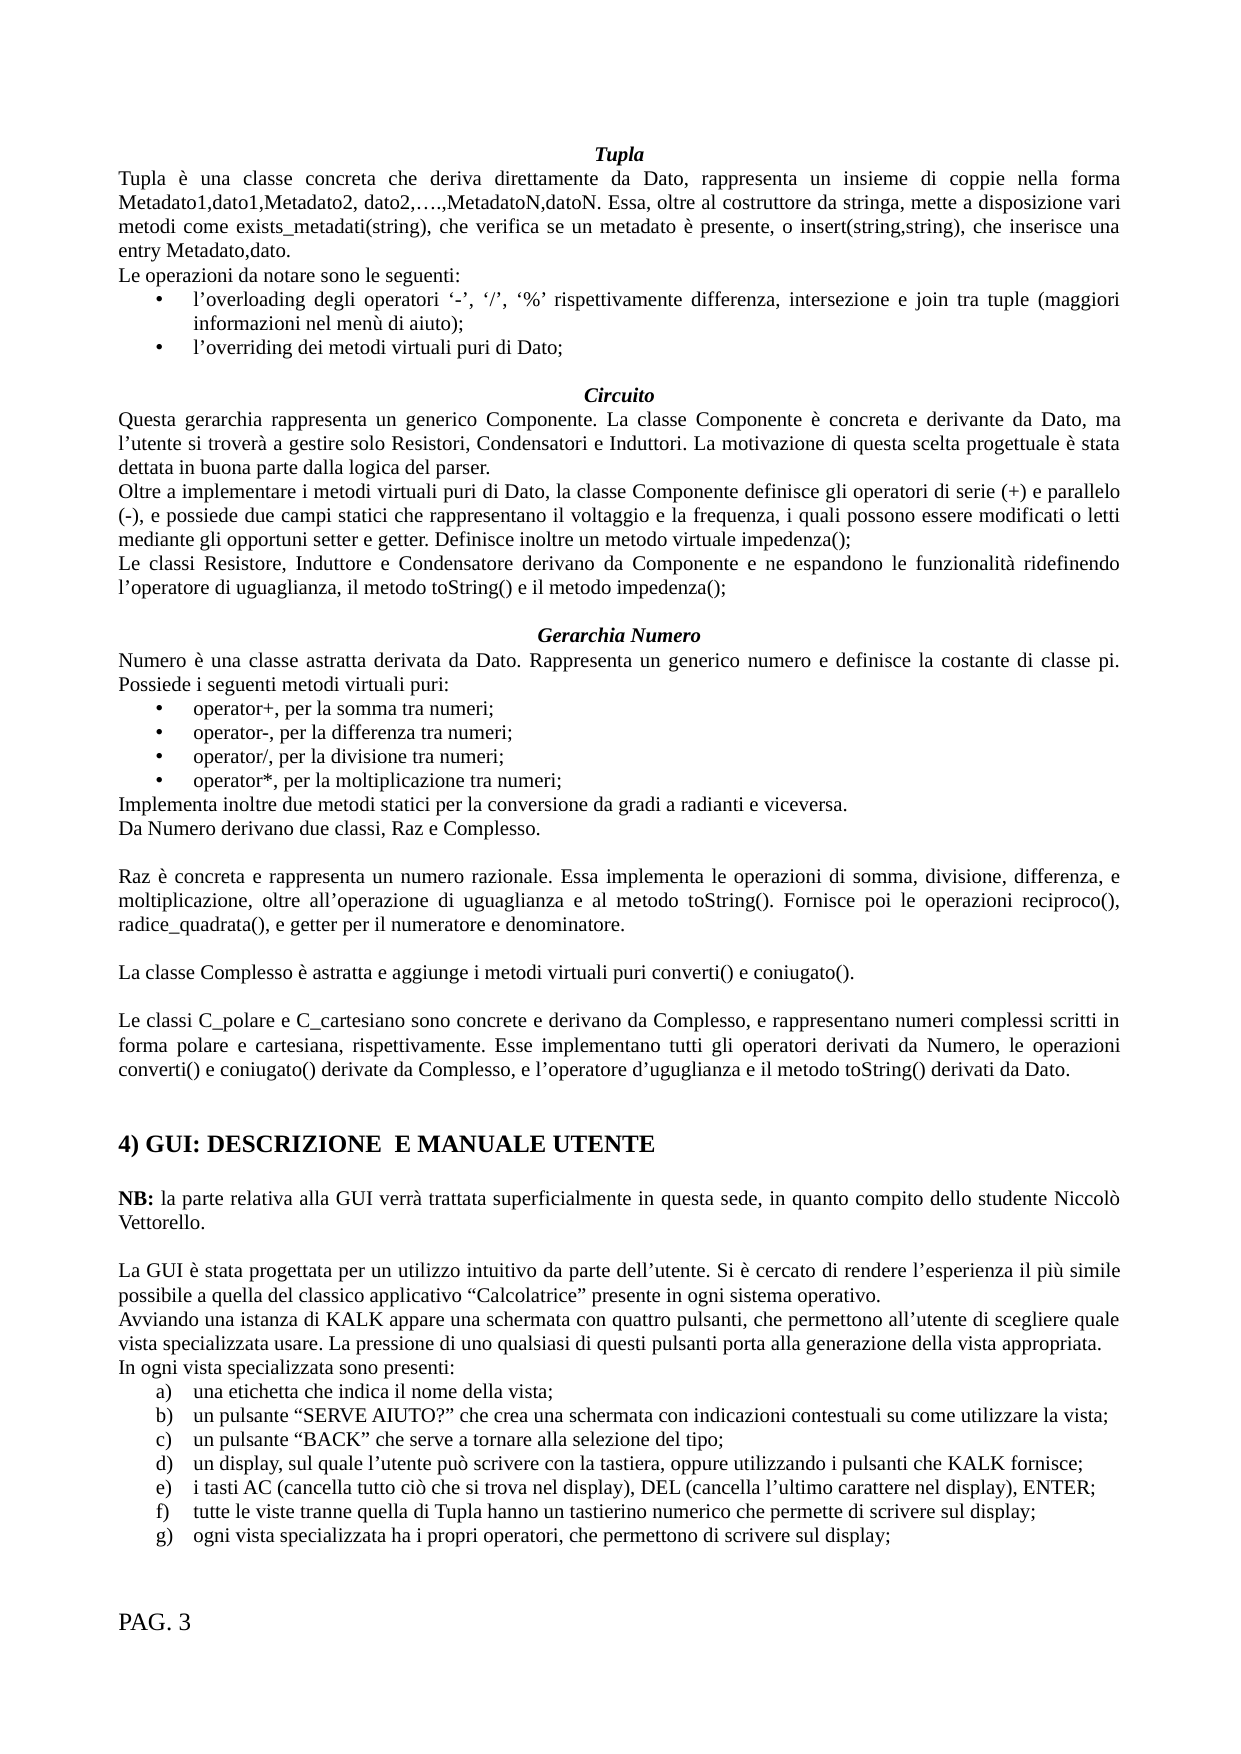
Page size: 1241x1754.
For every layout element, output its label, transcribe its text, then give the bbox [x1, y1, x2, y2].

text Tupla è una classe concreta che deriva direttamente da Dato, rappresenta un insieme di coppie nella forma Metadato1,dato1,Metadato2, dato2,….,MetadatoN,datoN. Essa, oltre al costruttore da stringa, mette a disposizione vari metodi come exists_metadati(string), che verifica se un metadato è presente, o insert(string,string), che inserisce una entry Metadato,dato. [118, 166, 1122, 262]
list ogni vista specializzata ha i propri operatori, che permettono di scrivere sul display; [156, 1523, 1122, 1547]
list l’overriding dei metodi virtuali puri di Dato; [156, 335, 1122, 359]
text Numero è una classe astratta derivata da Dato. Rappresenta un generico numero e definisce la costante di classe pi. Possiede i seguenti metodi virtuali puri: [118, 647, 1122, 696]
list operator*, per la moltiplicazione tra numeri; [156, 768, 1122, 792]
text NB: la parte relativa alla GUI verrà trattata superficialmente in questa sede, in quanto compito dello studente Niccolò Vettorello. [118, 1186, 1122, 1234]
text In ogni vista specializzata sono presenti: [118, 1355, 1122, 1379]
text Gerarchia Numero [118, 623, 1122, 647]
text Avviando una istanza di KALK appare una schermata con quattro pulsanti, che permettono all’utente di scegliere quale vista specializzata usare. La pressione di uno qualsiasi di questi pulsanti porta alla generazione della vista appropriata. [118, 1307, 1122, 1355]
text La classe Complesso è astratta e aggiunge i metodi virtuali puri converti() e coniugato(). [118, 960, 1122, 984]
list un pulsante “SERVE AIUTO?” che crea una schermata con indicazioni contestuali su come utilizzare la vista; [156, 1403, 1122, 1427]
text Circuito [118, 383, 1122, 407]
text 4) GUI: DESCRIZIONE E MANUALE UTENTE [118, 1129, 1122, 1157]
text Le classi Resistore, Induttore e Condensatore derivano da Componente e ne espandono le funzionalità ridefinendo l’operatore di uguaglianza, il metodo toString() e il metodo impedenza(); [118, 551, 1122, 599]
text Tupla [118, 142, 1122, 166]
text Le operazioni da notare sono le seguenti: [118, 262, 1122, 287]
list un display, sul quale l’utente può scrivere con la tastiera, oppure utilizzando i pulsanti che KALK fornisce; [156, 1451, 1122, 1475]
list operator+, per la somma tra numeri; [156, 696, 1122, 720]
list un pulsante “BACK” che serve a tornare alla selezione del tipo; [156, 1427, 1122, 1451]
text Oltre a implementare i metodi virtuali puri di Dato, la classe Componente definisce gli operatori di serie (+) e parallelo (-), e possiede due campi statici che rappresentano il voltaggio e la frequenza, i quali possono essere modificati o letti mediante gli opportuni setter e getter. Definisce inoltre un metodo virtuale impedenza(); [118, 479, 1122, 551]
list tutte le viste tranne quella di Tupla hanno un tastierino numerico che permette di scrivere sul display; [156, 1499, 1122, 1523]
list l’overloading degli operatori ‘-’, ‘/’, ‘%’ rispettivamente differenza, intersezione e join tra tuple (maggiori informazioni nel menù di aiuto); [156, 287, 1122, 335]
text La GUI è stata progettata per un utilizzo intuitivo da parte dell’utente. Si è cercato di rendere l’esperienza il più simile possibile a quella del classico applicativo “Calcolatrice” presente in ogni sistema operativo. [118, 1258, 1122, 1307]
text Da Numero derivano due classi, Raz e Complesso. [118, 816, 1122, 840]
list operator/, per la divisione tra numeri; [156, 744, 1122, 768]
text Le classi C_polare e C_cartesiano sono concrete e derivano da Complesso, e rappresentano numeri complessi scritti in forma polare e cartesiana, rispettivamente. Esse implementano tutti gli operatori derivati da Numero, le operazioni converti() e coniugato() derivate da Complesso, e l’operatore d’uguglianza e il metodo toString() derivati da Dato. [118, 1008, 1122, 1081]
list una etichetta che indica il nome della vista; [156, 1379, 1122, 1403]
list i tasti AC (cancella tutto ciò che si trova nel display), DEL (cancella l’ultimo carattere nel display), ENTER; [156, 1475, 1122, 1499]
text Raz è concreta e rappresenta un numero razionale. Essa implementa le operazioni di somma, divisione, differenza, e moltiplicazione, oltre all’operazione di uguaglianza e al metodo toString(). Fornisce poi le operazioni reciproco(), radice_quadrata(), e getter per il numeratore e denominatore. [118, 864, 1122, 936]
text Questa gerarchia rappresenta un generico Componente. La classe Componente è concreta e derivante da Dato, ma l’utente si troverà a gestire solo Resistori, Condensatori e Induttori. La motivazione di questa scelta progettuale è stata dettata in buona parte dalla logica del parser. [118, 407, 1122, 479]
text Implementa inoltre due metodi statici per la conversione da gradi a radianti e viceversa. [118, 792, 1122, 816]
list operator-, per la differenza tra numeri; [156, 720, 1122, 744]
